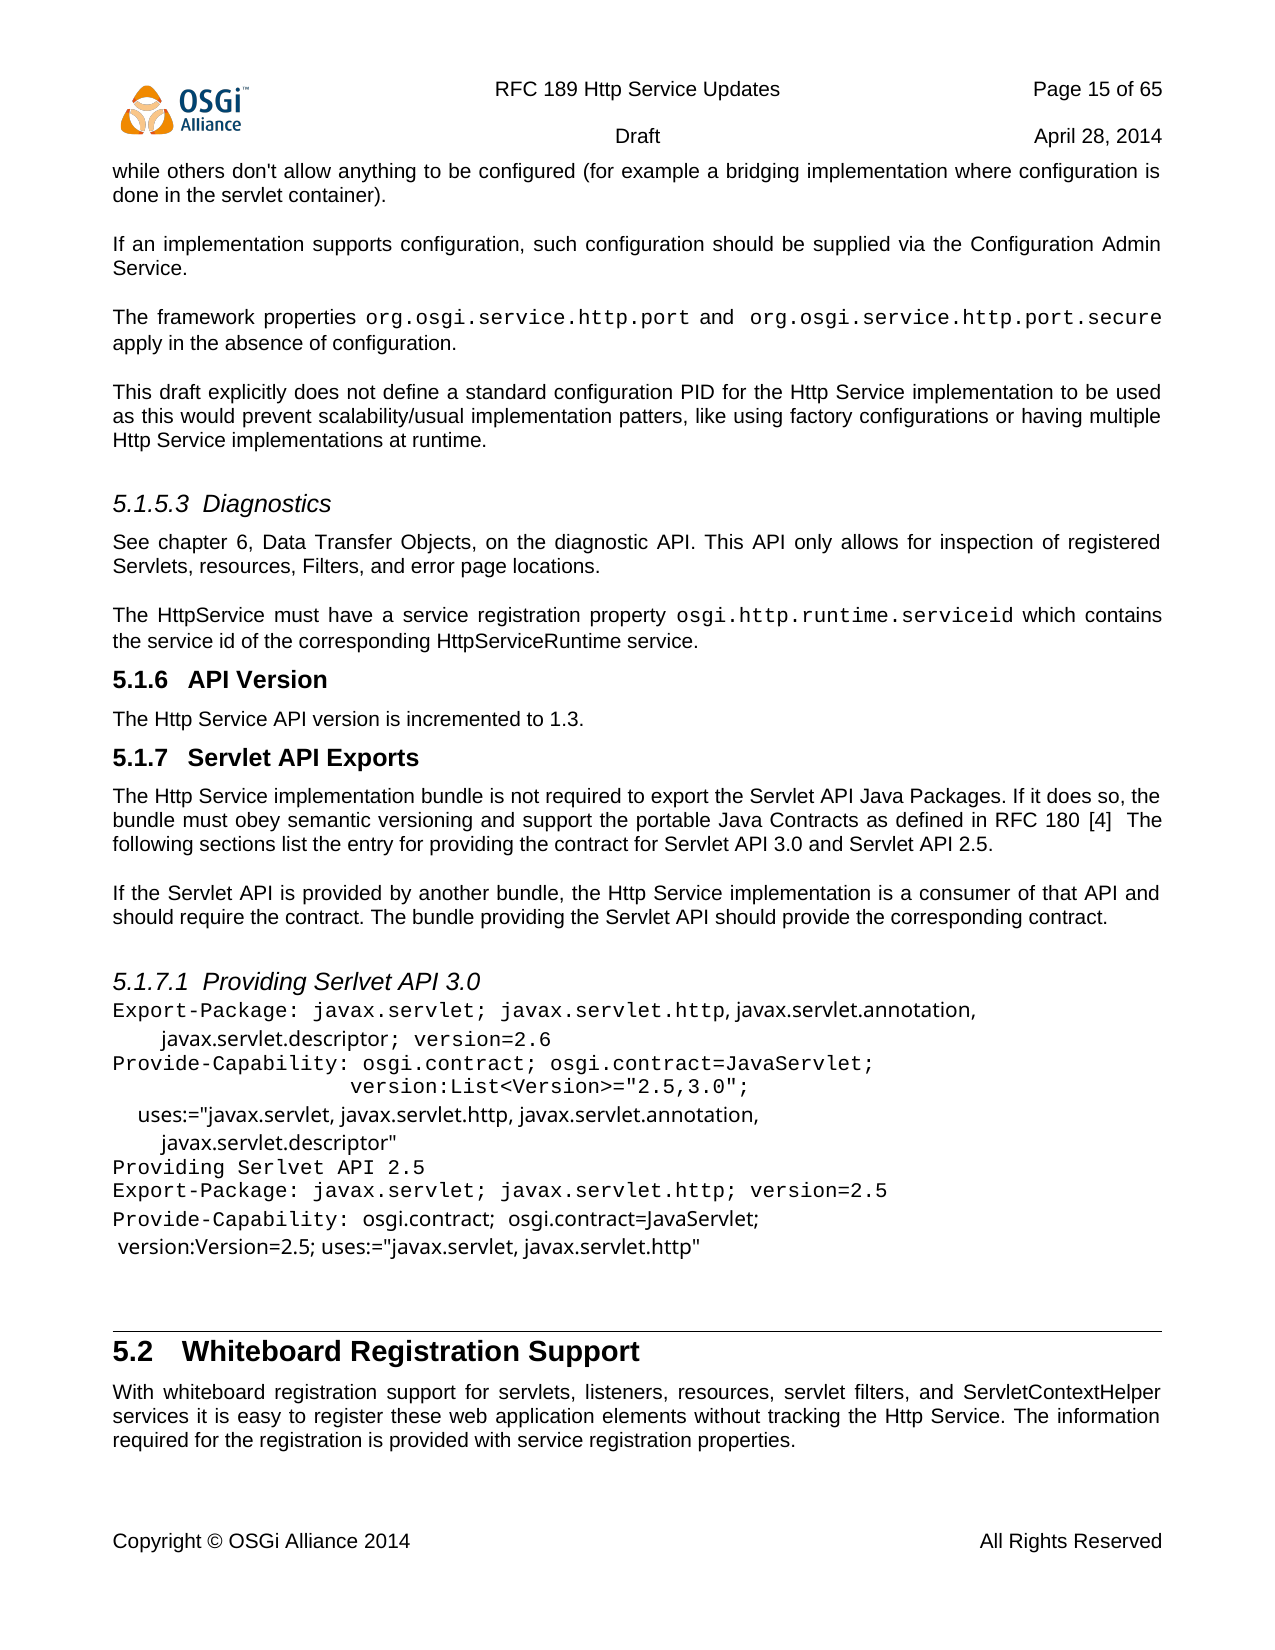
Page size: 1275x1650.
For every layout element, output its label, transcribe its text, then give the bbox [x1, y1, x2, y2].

text The framework properties org.osgi.service.http.port and org.osgi.service.http.port.secure apply in the absence of configuration. [112, 305, 1162, 354]
picture [113, 78, 257, 142]
text Providing Serlvet API 2.5 [112, 1157, 1162, 1180]
text If an implementation supports configuration, such configuration should be supplied via the Configuration Admin Service. [112, 232, 1162, 280]
subtitle Diagnostics [112, 489, 1162, 518]
text The Http Service API version is incremented to 1.3. [112, 707, 1162, 731]
text javax.servlet.descriptor" [112, 1128, 1162, 1157]
text Export-Package: javax.servlet; javax.servlet.http, javax.servlet.annotation, [112, 995, 1162, 1024]
text With whiteboard registration support for servlets, listeners, resources, servlet filters, and ServletContextHelper services it is easy to register these web application elements without tracking the Http Service. The information required for the registration is provided with service registration properties. [112, 1380, 1162, 1452]
text Provide-Capability: osgi.contract; osgi.contract=JavaServlet; [112, 1204, 1162, 1232]
text If the Servlet API is provided by another bundle, the Http Service implementation is a consumer of that API and should require the contract. The bundle providing the Servlet API should provide the corresponding contract. [112, 881, 1162, 929]
text Provide-Capability: osgi.contract; osgi.contract=JavaServlet; [112, 1052, 1162, 1076]
text version:Version=2.5; uses:="javax.servlet, javax.servlet.http" [112, 1232, 1162, 1261]
text version:List<Version>="2.5,3.0"; [112, 1076, 1162, 1100]
subtitle Whiteboard Registration Support [112, 1332, 1162, 1368]
text while others don't allow anything to be configured (for example a bridging implementation where configuration is done in the servlet container). [112, 159, 1162, 207]
subtitle Providing Serlvet API 3.0 [112, 967, 1162, 995]
text This draft explicitly does not define a standard configuration PID for the Http Service implementation to be used as this would prevent scalability/usual implementation patters, like using factory configurations or having multiple Http Service implementations at runtime. [112, 379, 1162, 451]
text The Http Service implementation bundle is not required to export the Servlet API Java Packages. If it does so, the bundle must obey semantic versioning and support the portable Java Contracts as defined in RFC 180 [4]. The following sections list the entry for providing the contract for Servlet API 3.0 and Servlet API 2.5. [112, 784, 1162, 856]
text javax.servlet.descriptor; version=2.6 [112, 1024, 1162, 1052]
subtitle API Version [112, 665, 1162, 694]
text See chapter 6, Data Transfer Objects, on the diagnostic API. This API only allows for inspection of registered Servlets, resources, Filters, and error page locations. [112, 530, 1162, 578]
text uses:="javax.servlet, javax.servlet.http, javax.servlet.annotation, [112, 1100, 1162, 1128]
subtitle Servlet API Exports [112, 743, 1162, 772]
text The HttpService must have a service registration property osgi.http.runtime.serviceid which contains the service id of the corresponding HttpServiceRuntime service. [112, 603, 1162, 653]
text Export-Package: javax.servlet; javax.servlet.http; version=2.5 [112, 1180, 1162, 1204]
